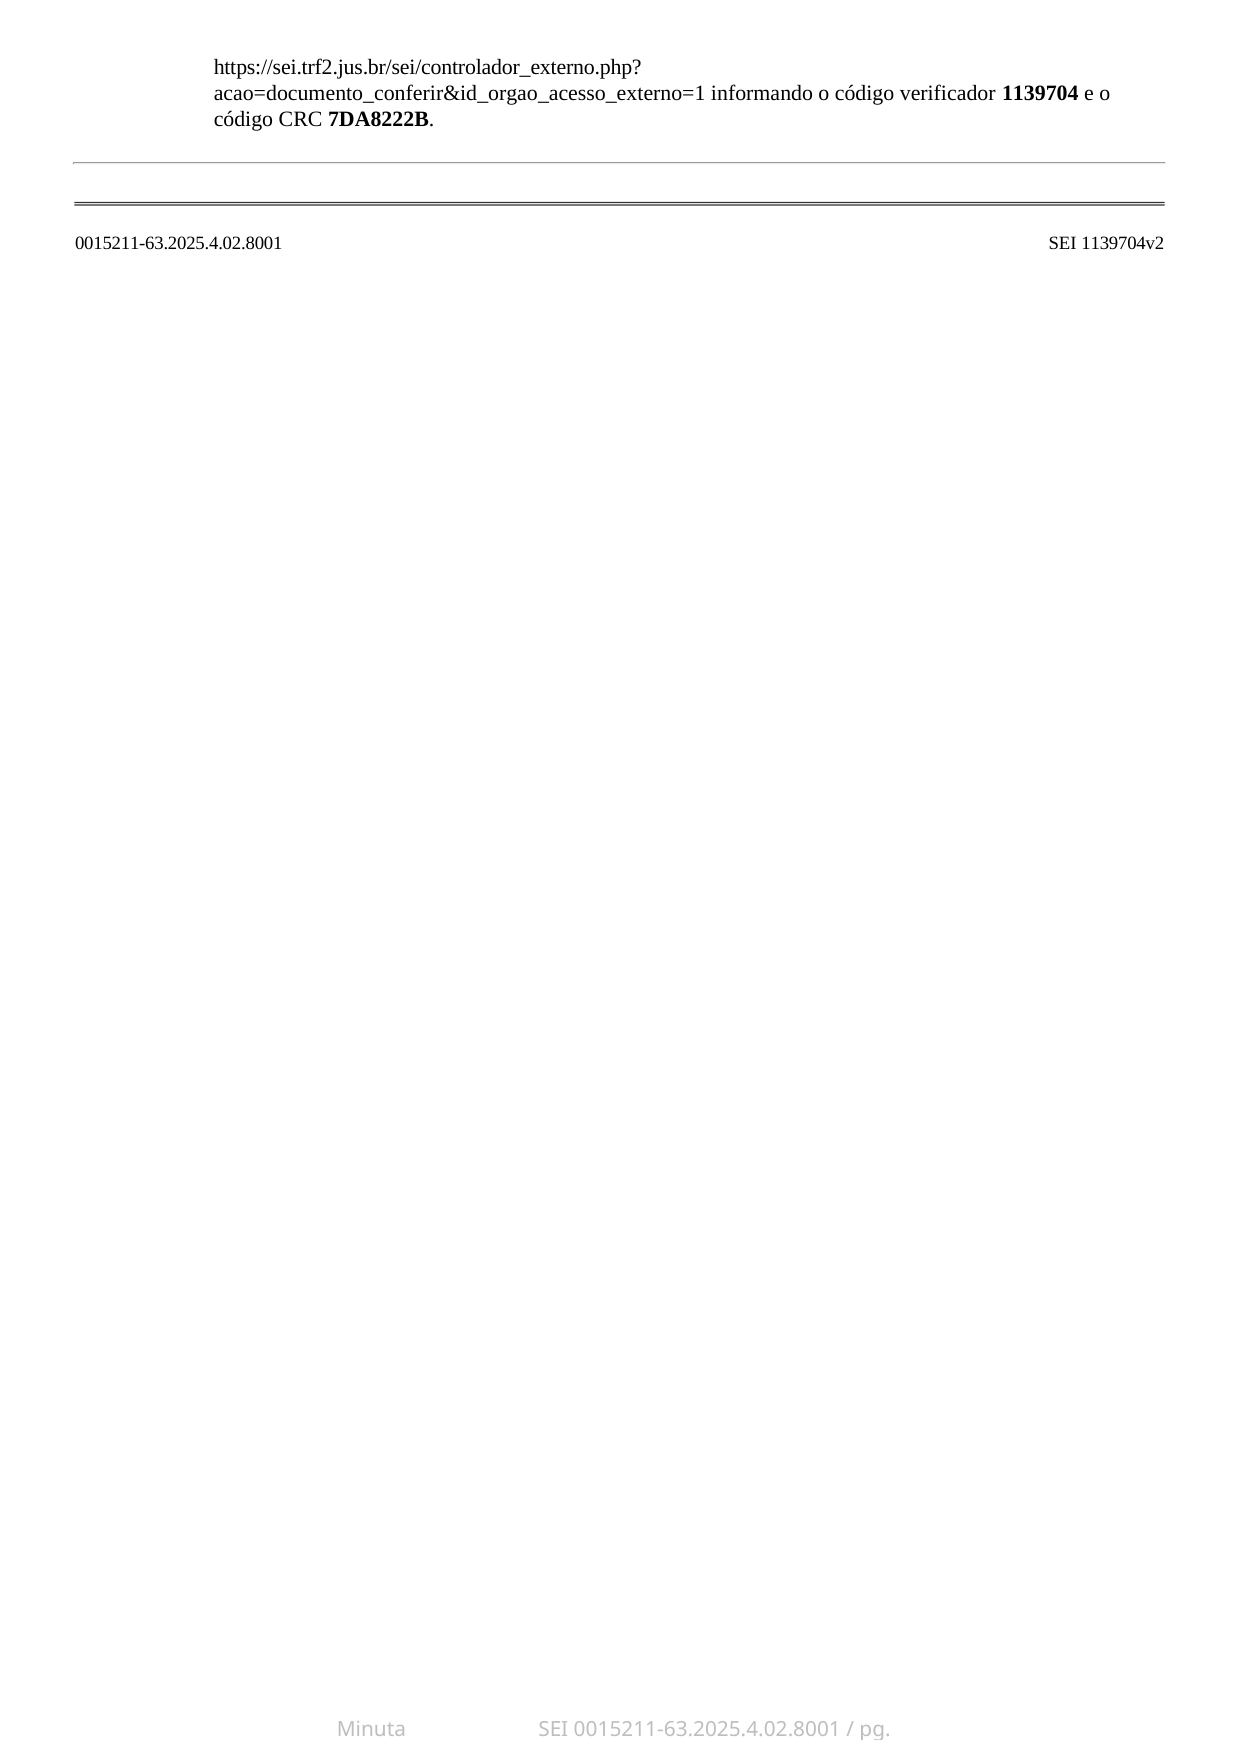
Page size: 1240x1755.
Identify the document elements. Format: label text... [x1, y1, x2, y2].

text 0015211-63.2025.4.02.8001 SEI 1139704v2 [59, 232, 1180, 254]
text https://sei.trf2.jus.br/sei/controlador_externo.php? acao=documento_conferir&id_orgao_acesso_externo=1 informando o código verificador 1139704 e o código CRC 7DA8222B. [213, 54, 1121, 131]
